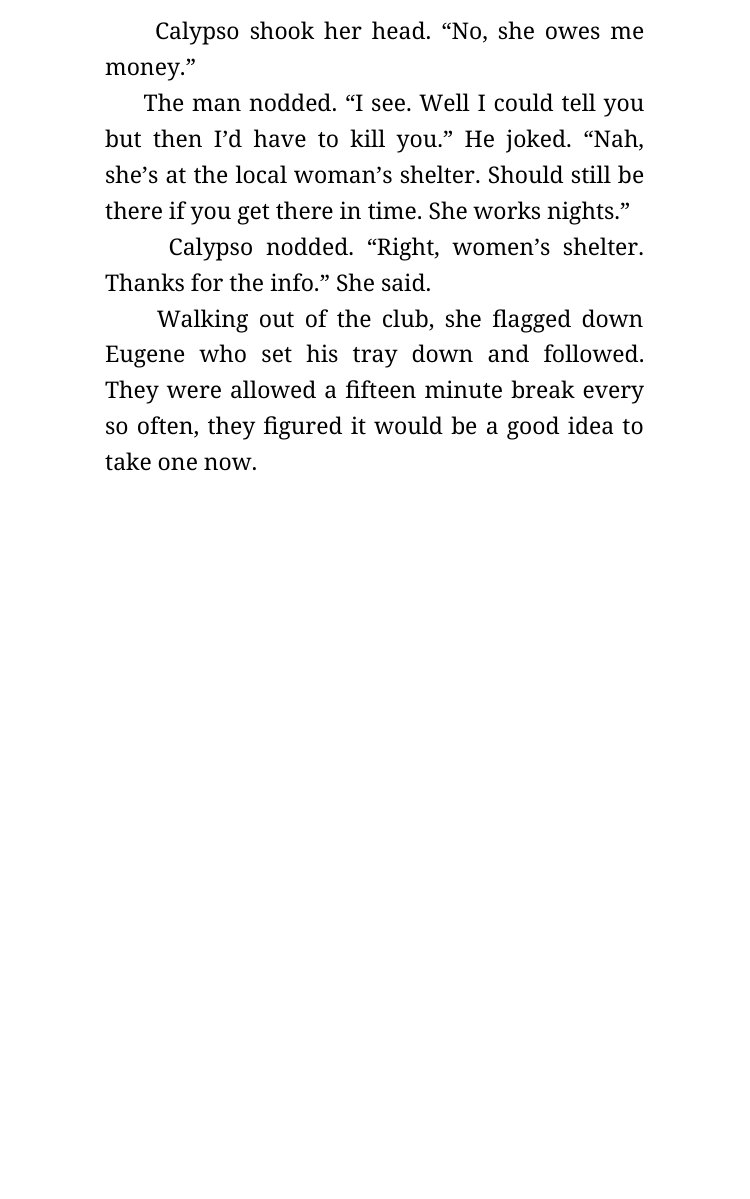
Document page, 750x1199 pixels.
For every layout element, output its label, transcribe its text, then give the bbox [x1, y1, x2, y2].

text Walking out of the club, she flagged down Eugene who set his tray down and followed. They were allowed a fifteen minute break every so often, they figured it would be a good idea to take one now. [105, 302, 645, 477]
text The man nodded. “I see. Well I could tell you but then I’d have to kill you.” He joked. “Nah, she’s at the local woman’s shelter. Should still be there if you get there in time. She works nights.” [105, 87, 645, 226]
text Calypso shook her head. “No, she owes me money.” [105, 15, 645, 82]
text Calypso nodded. “Right, women’s shelter. Thanks for the info.” She said. [105, 231, 645, 298]
